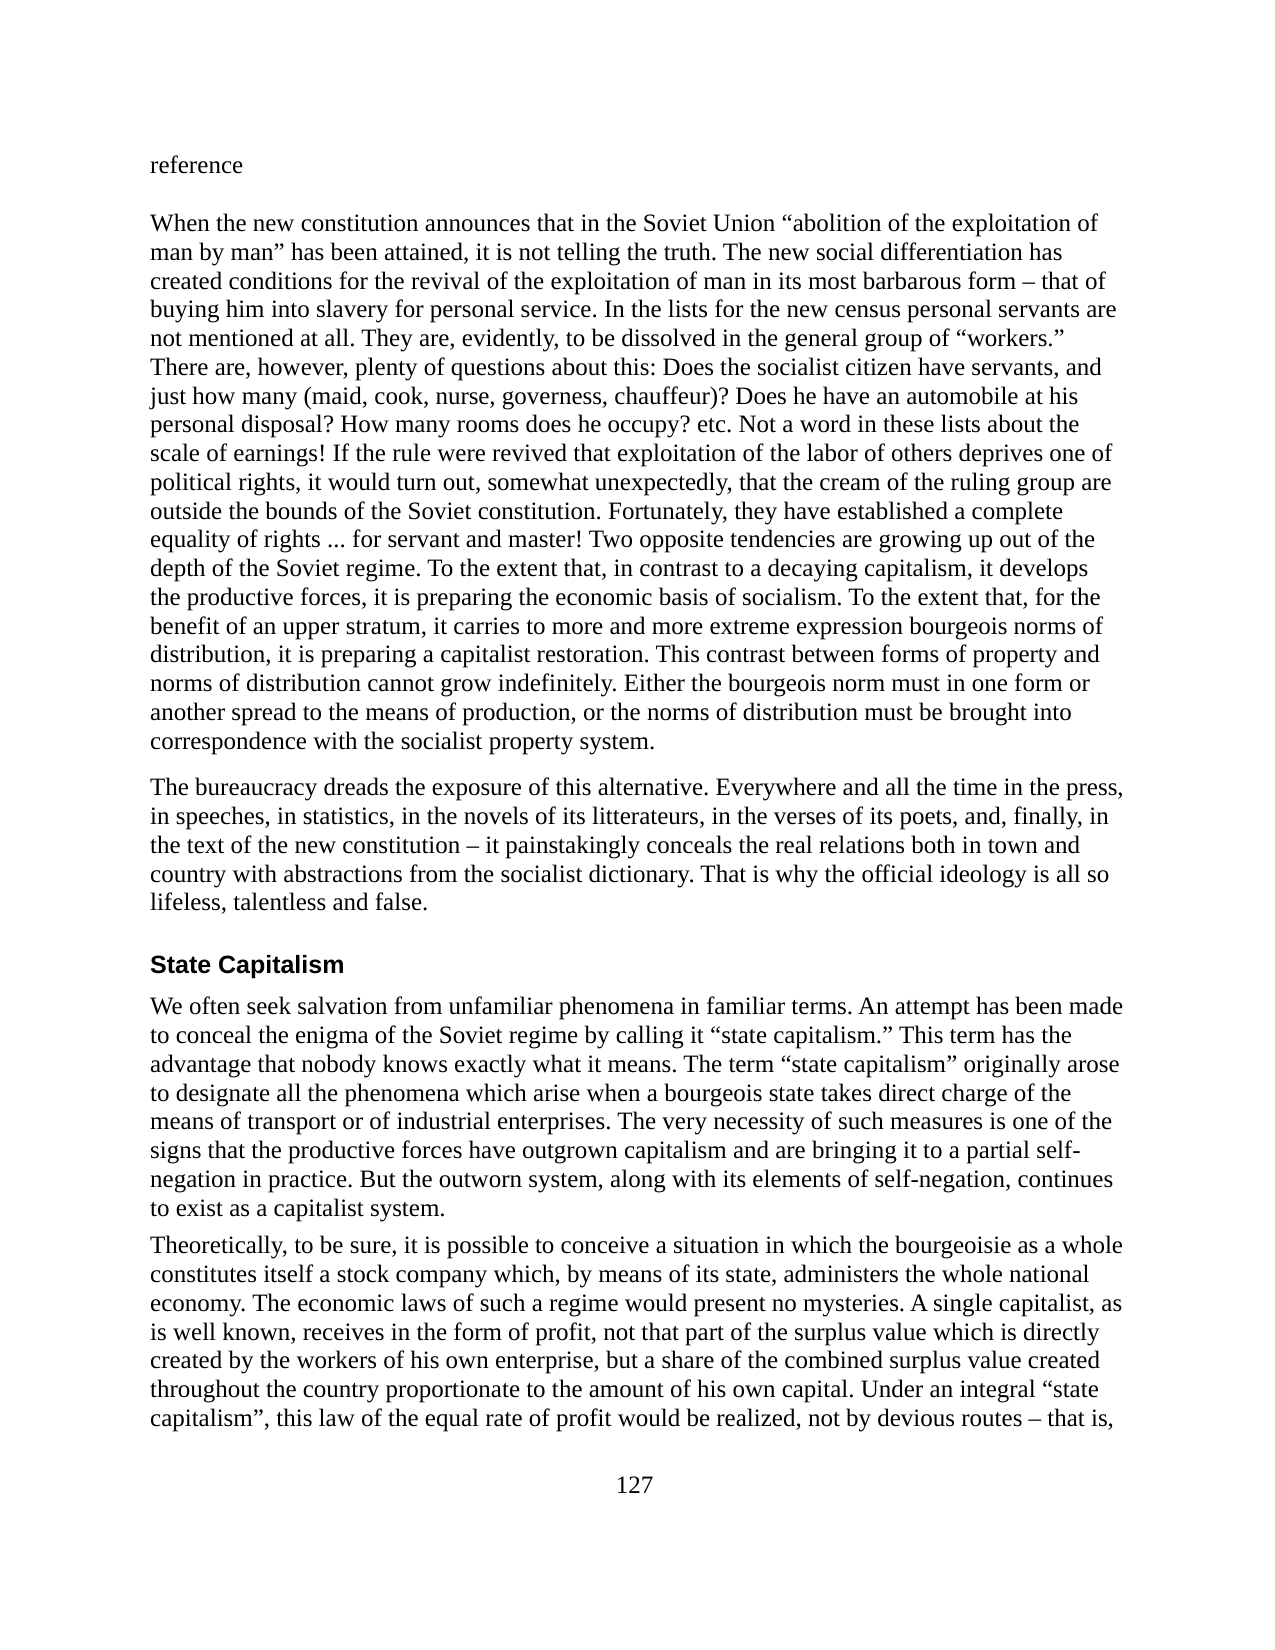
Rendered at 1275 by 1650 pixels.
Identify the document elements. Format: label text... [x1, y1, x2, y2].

text The bureaucracy dreads the exposure of this alternative. Everywhere and all the time in the press, in speeches, in statistics, in the novels of its litterateurs, in the verses of its poets, and, finally, in the text of the new constitution – it painstakingly conceals the real relations both in town and country with abstractions from the socialist dictionary. That is why the official ideology is all so lifeless, talentless and false. [150, 772, 1125, 916]
text When the new constitution announces that in the Soviet Union “abolition of the exploitation of man by man” has been attained, it is not telling the truth. The new social differentiation has created conditions for the revival of the exploitation of man in its most barbarous form – that of buying him into slavery for personal service. In the lists for the new census personal servants are not mentioned at all. They are, evidently, to be dissolved in the general group of “workers.” There are, however, plenty of questions about this: Does the socialist citizen have servants, and just how many (maid, cook, nurse, governess, chauffeur)? Does he have an automobile at his personal disposal? How many rooms does he occupy? etc. Not a word in these lists about the scale of earnings! If the rule were revived that exploitation of the labor of others deprives one of political rights, it would turn out, somewhat unexpectedly, that the cream of the ruling group are outside the bounds of the Soviet constitution. Fortunately, they have established a complete equality of rights ... for servant and master! Two opposite tendencies are growing up out of the depth of the Soviet regime. To the extent that, in contrast to a decaying capitalism, it develops the productive forces, it is preparing the economic basis of socialism. To the extent that, for the benefit of an upper stratum, it carries to more and more extreme expression bourgeois norms of distribution, it is preparing a capitalist restoration. This contrast between forms of property and norms of distribution cannot grow indefinitely. Either the bourgeois norm must in one form or another spread to the means of production, or the norms of distribution must be brought into correspondence with the socialist property system. [150, 208, 1125, 754]
text Theoretically, to be sure, it is possible to conceive a situation in which the bourgeoisie as a whole constitutes itself a stock company which, by means of its state, administers the whole national economy. The economic laws of such a regime would present no mysteries. A single capitalist, as is well known, receives in the form of profit, not that part of the surplus value which is directly created by the workers of his own enterprise, but a share of the combined surplus value created throughout the country proportionate to the amount of his own capital. Under an integral “state capitalism”, this law of the equal rate of profit would be realized, not by devious routes – that is, [150, 1230, 1125, 1432]
text We often seek salvation from unfamiliar phenomena in familiar terms. An attempt has been made to conceal the enigma of the Soviet regime by calling it “state capitalism.” This term has the advantage that nobody knows exactly what it means. The term “state capitalism” originally arose to designate all the phenomena which arise when a bourgeois state takes direct charge of the means of transport or of industrial enterprises. The very necessity of such measures is one of the signs that the productive forces have outgrown capitalism and are bringing it to a partial self-negation in practice. But the outworn system, along with its elements of self-negation, continues to exist as a capitalist system. [150, 991, 1125, 1221]
subtitle State Capitalism [150, 950, 1125, 979]
